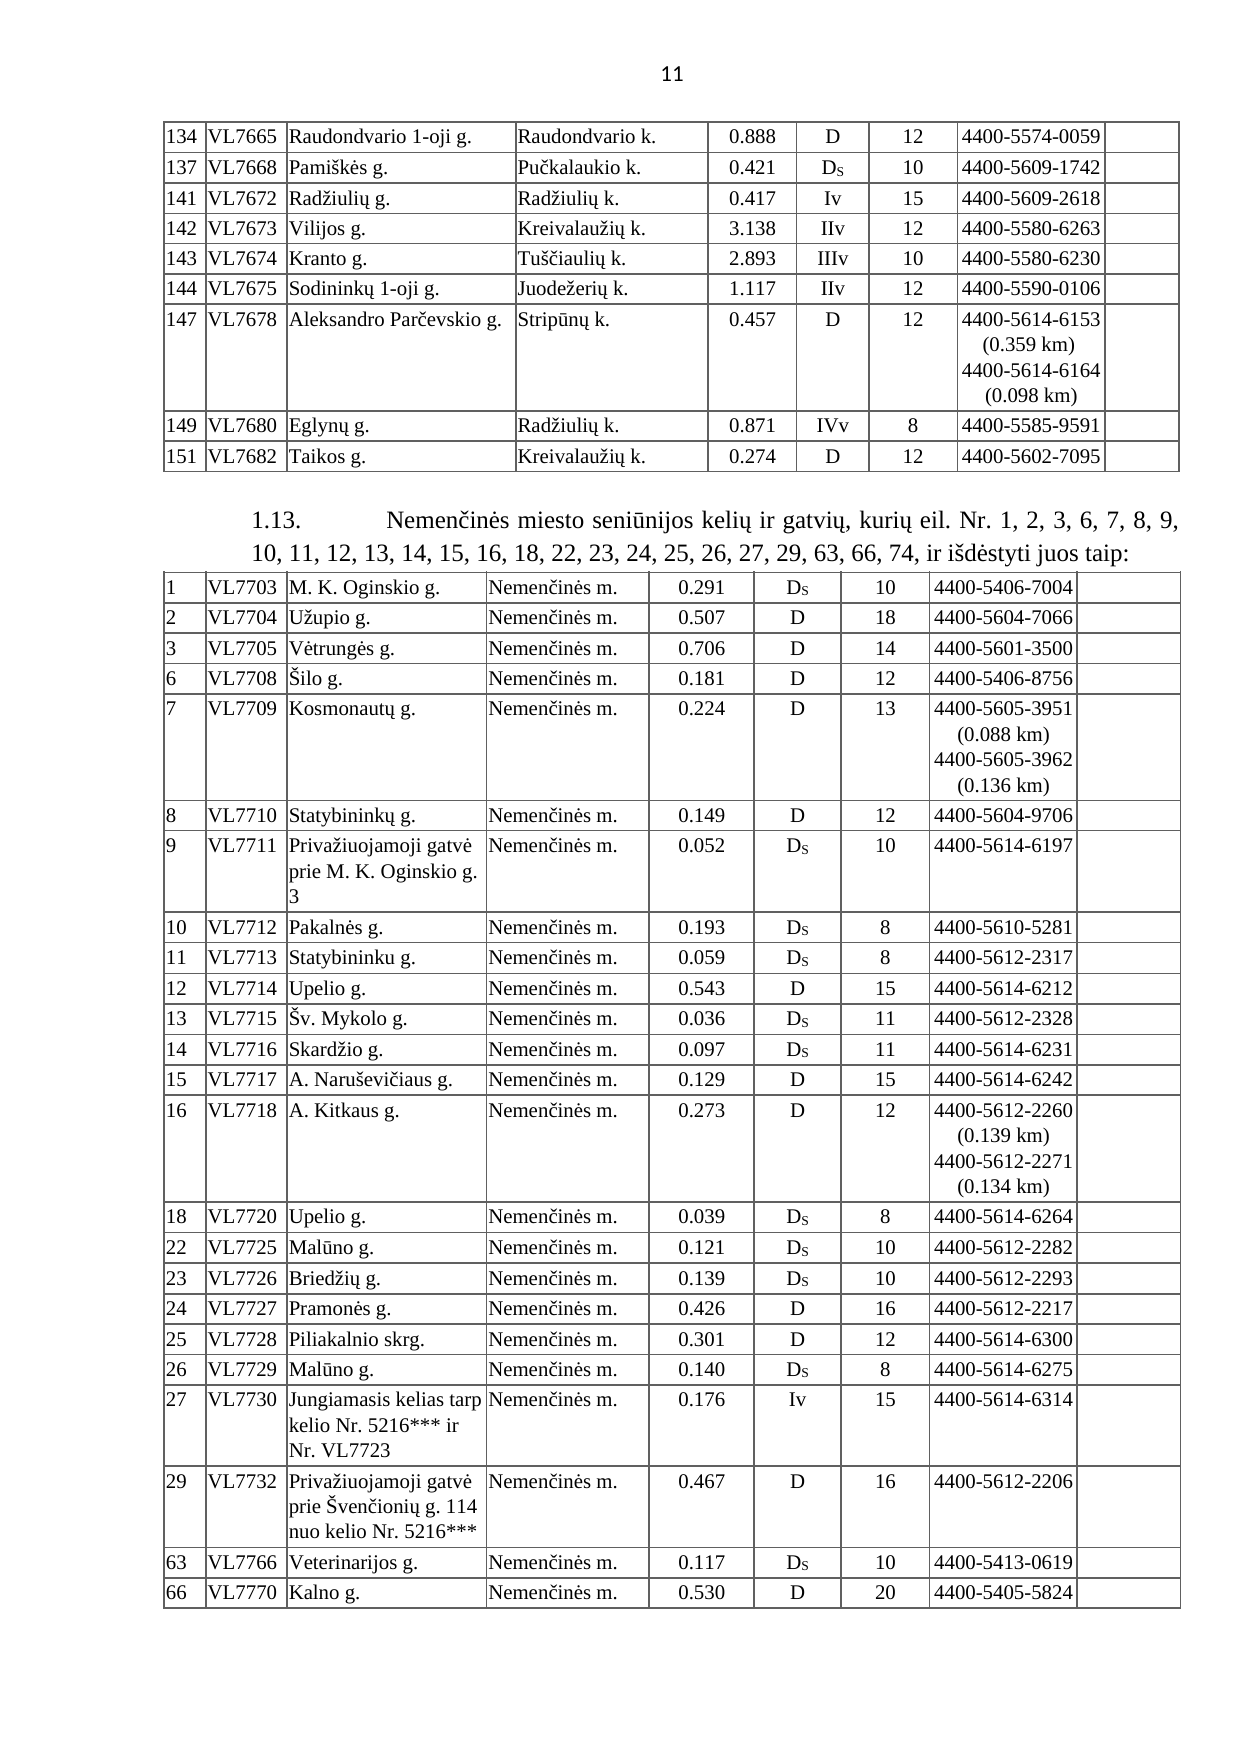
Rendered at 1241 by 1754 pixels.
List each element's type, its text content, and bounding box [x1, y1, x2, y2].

table_cell D [755, 1295, 840, 1323]
table_header DS [755, 573, 840, 602]
table_cell Statybininkų g. [288, 801, 486, 830]
table_cell 4400-5604-9706 [930, 801, 1076, 830]
table_cell 143 [165, 244, 205, 273]
table_header [1078, 573, 1180, 602]
table_cell Pamiškės g. [288, 153, 515, 182]
table_cell Raudondvario k. [517, 123, 707, 151]
table_cell 137 [165, 153, 205, 182]
table_cell 10 [842, 1233, 929, 1262]
table_cell 4400-5612-2206 [930, 1467, 1076, 1546]
table_cell 4400-5609-1742 [958, 153, 1104, 182]
table_cell 4400-5614-6275 [930, 1355, 1076, 1384]
table_cell 15 [870, 184, 957, 212]
table_cell Stripūnų k. [517, 305, 707, 410]
table_cell 11 [842, 1005, 929, 1033]
table_header 0.291 [650, 573, 753, 602]
table_cell 4400-5612-2293 [930, 1264, 1076, 1293]
table_cell DS [755, 831, 840, 911]
table_cell 4400-5413-0619 [930, 1548, 1076, 1577]
table_cell 0.181 [650, 664, 753, 693]
table_cell [1106, 244, 1178, 273]
table_cell 25 [165, 1325, 205, 1353]
table_cell Nemenčinės m. [487, 1325, 648, 1353]
table_cell VL7730 [207, 1386, 286, 1465]
table_cell 10 [870, 153, 957, 182]
table_cell 4400-5405-5824 [930, 1579, 1076, 1607]
table_cell [1078, 1355, 1180, 1384]
table_cell 4400-5590-0106 [958, 275, 1104, 303]
table_cell 66 [165, 1579, 205, 1607]
table_cell 10 [842, 831, 929, 911]
table_cell VL7674 [207, 244, 286, 273]
table_cell Pramonės g. [288, 1295, 486, 1323]
table_cell Jungiamasis kelias tarp kelio Nr. 5216*** ir Nr. VL7723 [288, 1386, 486, 1465]
table_cell VL7715 [207, 1005, 286, 1033]
table_cell 15 [842, 1066, 929, 1094]
table_cell DS [755, 943, 840, 972]
table_cell 0.193 [650, 913, 753, 942]
table_cell D [755, 664, 840, 693]
table_cell D [755, 634, 840, 663]
table_cell 18 [165, 1203, 205, 1232]
table_cell 15 [842, 974, 929, 1003]
table_cell 3.138 [709, 214, 796, 243]
table_cell VL7713 [207, 943, 286, 972]
table_cell Iv [755, 1386, 840, 1465]
table_cell D [755, 1325, 840, 1353]
table_cell Kranto g. [288, 244, 515, 273]
table_cell 4400-5601-3500 [930, 634, 1076, 663]
table_cell 4400-5612-2217 [930, 1295, 1076, 1323]
table_cell Nemenčinės m. [487, 634, 648, 663]
table_cell 4400-5406-8756 [930, 664, 1076, 693]
table_cell 4400-5614-6242 [930, 1066, 1076, 1094]
table_cell VL7682 [207, 442, 286, 471]
table_cell VL7672 [207, 184, 286, 212]
table_cell Šv. Mykolo g. [288, 1005, 486, 1033]
table_cell 8 [842, 913, 929, 942]
table_cell Nemenčinės m. [487, 695, 648, 799]
table_cell 9 [165, 831, 205, 911]
table_cell 4400-5614-6300 [930, 1325, 1076, 1353]
table_cell 0.543 [650, 974, 753, 1003]
table_cell Upelio g. [288, 974, 486, 1003]
table_cell VL7705 [207, 634, 286, 663]
table_cell IIIv [797, 244, 868, 273]
table_cell 15 [165, 1066, 205, 1094]
table_cell 2.893 [709, 244, 796, 273]
table_cell Kreivalaužių k. [517, 214, 707, 243]
table_cell 13 [842, 695, 929, 799]
table_header Nemenčinės m. [487, 573, 648, 602]
table_cell D [755, 1579, 840, 1607]
table_cell VL7673 [207, 214, 286, 243]
table_cell VL7725 [207, 1233, 286, 1262]
table_cell 16 [842, 1467, 929, 1546]
table_cell Nemenčinės m. [487, 1295, 648, 1323]
table_cell [1078, 1233, 1180, 1262]
table_header 10 [842, 573, 929, 602]
table_cell 23 [165, 1264, 205, 1293]
table_cell 12 [842, 801, 929, 830]
table_cell Upelio g. [288, 1203, 486, 1232]
table_cell 4400-5609-2618 [958, 184, 1104, 212]
table_cell Radžiulių k. [517, 184, 707, 212]
table_cell Nemenčinės m. [487, 664, 648, 693]
table_cell Nemenčinės m. [487, 943, 648, 972]
table_cell VL7726 [207, 1264, 286, 1293]
table_cell 10 [842, 1548, 929, 1577]
table_cell 0.507 [650, 604, 753, 632]
table_cell Sodininkų 1-oji g. [288, 275, 515, 303]
table_cell 10 [165, 913, 205, 942]
table_cell Radžiulių k. [517, 412, 707, 440]
table_cell [1078, 974, 1180, 1003]
table_cell DS [755, 913, 840, 942]
table_cell 0.129 [650, 1066, 753, 1094]
table_cell VL7680 [207, 412, 286, 440]
table_cell 4400-5580-6263 [958, 214, 1104, 243]
table_cell 12 [870, 214, 957, 243]
table_cell [1078, 831, 1180, 911]
table_cell IIv [797, 275, 868, 303]
table_cell 15 [842, 1386, 929, 1465]
table_cell Nemenčinės m. [487, 1548, 648, 1577]
table_cell 8 [870, 412, 957, 440]
table_cell 149 [165, 412, 205, 440]
table_cell 27 [165, 1386, 205, 1465]
table_cell 4400-5574-0059 [958, 123, 1104, 151]
table_cell 4400-5614-6212 [930, 974, 1076, 1003]
table_cell [1078, 1203, 1180, 1232]
table_cell DS [755, 1005, 840, 1033]
table_cell 4400-5612-2282 [930, 1233, 1076, 1262]
table_cell 0.457 [709, 305, 796, 410]
table_cell 0.149 [650, 801, 753, 830]
table_cell D [755, 695, 840, 799]
table_cell 0.426 [650, 1295, 753, 1323]
table_cell D [755, 974, 840, 1003]
table_cell 0.036 [650, 1005, 753, 1033]
table_cell 14 [165, 1035, 205, 1064]
text 1.13. Nemenčinės miesto seniūnijos kelių ir gatvių, kurių eil. Nr. 1, 2, 3, 6, 7, 8, 9, 10, 11, 12, 13, 14, 15, 16, 18, 22, 23, 24, 25, 26, 27, 29, 63, 66, 74, ir išdėstyti juos taip: [251, 505, 1181, 567]
table_cell 141 [165, 184, 205, 212]
table_cell [1078, 664, 1180, 693]
table_cell Tuščiaulių k. [517, 244, 707, 273]
table_cell Šilo g. [288, 664, 486, 693]
table_cell 11 [842, 1035, 929, 1064]
table_cell 4400-5612-2317 [930, 943, 1076, 972]
table_cell 1.117 [709, 275, 796, 303]
table_cell 144 [165, 275, 205, 303]
table_cell [1078, 695, 1180, 799]
table_cell 0.421 [709, 153, 796, 182]
table_cell DS [755, 1548, 840, 1577]
table_cell 4400-5612-2328 [930, 1005, 1076, 1033]
table_cell 12 [842, 664, 929, 693]
table_cell 4400-5580-6230 [958, 244, 1104, 273]
table_cell 3 [165, 634, 205, 663]
table_cell [1106, 214, 1178, 243]
table_cell 0.274 [709, 442, 796, 471]
table_cell [1078, 634, 1180, 663]
table_cell Kreivalaužių k. [517, 442, 707, 471]
table_cell 0.059 [650, 943, 753, 972]
table_cell [1078, 1295, 1180, 1323]
table_cell Eglynų g. [288, 412, 515, 440]
table_cell Privažiuojamoji gatvė prie Švenčionių g. 114 nuo kelio Nr. 5216*** [288, 1467, 486, 1546]
table_cell 6 [165, 664, 205, 693]
table_cell 18 [842, 604, 929, 632]
table_cell Nemenčinės m. [487, 1035, 648, 1064]
table_cell 134 [165, 123, 205, 151]
table_cell [1078, 1579, 1180, 1607]
table_cell 12 [870, 123, 957, 151]
table_cell VL7718 [207, 1096, 286, 1201]
table_cell DS [755, 1233, 840, 1262]
table_cell 0.097 [650, 1035, 753, 1064]
table_cell Nemenčinės m. [487, 1233, 648, 1262]
table_cell Radžiulių g. [288, 184, 515, 212]
table_cell [1078, 1386, 1180, 1465]
table_cell Nemenčinės m. [487, 831, 648, 911]
table_cell Nemenčinės m. [487, 913, 648, 942]
table_cell 63 [165, 1548, 205, 1577]
table_cell D [755, 604, 840, 632]
table_cell VL7727 [207, 1295, 286, 1323]
table_cell 4400-5602-7095 [958, 442, 1104, 471]
table_cell [1078, 1005, 1180, 1033]
table_cell 12 [870, 442, 957, 471]
table_cell 0.706 [650, 634, 753, 663]
table_cell 11 [165, 943, 205, 972]
table_cell Nemenčinės m. [487, 1203, 648, 1232]
table_cell VL7714 [207, 974, 286, 1003]
table_cell [1078, 801, 1180, 830]
table_cell Privažiuojamoji gatvė prie M. K. Oginskio g. 3 [288, 831, 486, 911]
table_cell 16 [842, 1295, 929, 1323]
table_cell D [755, 1467, 840, 1546]
table_cell 4400-5605-3951 (0.088 km) 4400-5605-3962 (0.136 km) [930, 695, 1076, 799]
table_cell [1106, 442, 1178, 471]
table_cell 16 [165, 1096, 205, 1201]
table_cell D [797, 305, 868, 410]
table_cell Nemenčinės m. [487, 1355, 648, 1384]
table_cell 0.176 [650, 1386, 753, 1465]
table_cell [1078, 604, 1180, 632]
table_cell IVv [797, 412, 868, 440]
table_cell DS [755, 1203, 840, 1232]
table_cell 4400-5614-6314 [930, 1386, 1076, 1465]
table_cell D [797, 123, 868, 151]
table_cell 12 [870, 275, 957, 303]
table_header 4400-5406-7004 [930, 573, 1076, 602]
table_cell Juodežerių k. [517, 275, 707, 303]
table_cell 4400-5614-6264 [930, 1203, 1076, 1232]
table_cell 151 [165, 442, 205, 471]
table_cell VL7665 [207, 123, 286, 151]
table_cell 0.871 [709, 412, 796, 440]
table_cell Kosmonautų g. [288, 695, 486, 799]
table_cell VL7675 [207, 275, 286, 303]
table_cell VL7711 [207, 831, 286, 911]
table_cell Pakalnės g. [288, 913, 486, 942]
table_cell 0.139 [650, 1264, 753, 1293]
table_cell 4400-5610-5281 [930, 913, 1076, 942]
table_cell 4400-5604-7066 [930, 604, 1076, 632]
table_cell DS [755, 1264, 840, 1293]
table_cell 22 [165, 1233, 205, 1262]
table_cell 0.052 [650, 831, 753, 911]
table_cell 4400-5612-2260 (0.139 km) 4400-5612-2271 (0.134 km) [930, 1096, 1076, 1201]
table_cell [1078, 1066, 1180, 1094]
table_cell 0.888 [709, 123, 796, 151]
table_cell Nemenčinės m. [487, 801, 648, 830]
table_cell 13 [165, 1005, 205, 1033]
table_cell 0.039 [650, 1203, 753, 1232]
table_cell DS [797, 153, 868, 182]
table_cell 4400-5614-6153 (0.359 km) 4400-5614-6164 (0.098 km) [958, 305, 1104, 410]
table_cell VL7728 [207, 1325, 286, 1353]
table_cell [1106, 275, 1178, 303]
table_header VL7703 [207, 573, 286, 602]
table_cell 7 [165, 695, 205, 799]
table_cell Nemenčinės m. [487, 974, 648, 1003]
table_cell [1106, 123, 1178, 151]
table_cell [1078, 1096, 1180, 1201]
table_cell VL7704 [207, 604, 286, 632]
table_cell Kalno g. [288, 1579, 486, 1607]
table_cell Piliakalnio skrg. [288, 1325, 486, 1353]
table_cell Nemenčinės m. [487, 1467, 648, 1546]
table_cell VL7710 [207, 801, 286, 830]
table_cell Užupio g. [288, 604, 486, 632]
table_cell 0.417 [709, 184, 796, 212]
table_cell VL7708 [207, 664, 286, 693]
table_cell 10 [870, 244, 957, 273]
table_cell 12 [842, 1325, 929, 1353]
table_cell VL7709 [207, 695, 286, 799]
table_cell Nemenčinės m. [487, 1005, 648, 1033]
table_cell A. Kitkaus g. [288, 1096, 486, 1201]
table_cell Statybininku g. [288, 943, 486, 972]
table_cell 0.140 [650, 1355, 753, 1384]
table_cell VL7766 [207, 1548, 286, 1577]
table_cell Veterinarijos g. [288, 1548, 486, 1577]
table_cell Aleksandro Parčevskio g. [288, 305, 515, 410]
table_cell 4400-5614-6231 [930, 1035, 1076, 1064]
table_cell [1078, 913, 1180, 942]
table_cell VL7668 [207, 153, 286, 182]
table_cell D [797, 442, 868, 471]
table_cell 8 [842, 943, 929, 972]
table_cell 14 [842, 634, 929, 663]
table_cell 29 [165, 1467, 205, 1546]
table_cell [1078, 1548, 1180, 1577]
table_cell 12 [870, 305, 957, 410]
table_cell Malūno g. [288, 1233, 486, 1262]
table_cell 0.301 [650, 1325, 753, 1353]
table_cell [1078, 1325, 1180, 1353]
table_cell Nemenčinės m. [487, 1264, 648, 1293]
table_cell A. Naruševičiaus g. [288, 1066, 486, 1094]
table_cell [1106, 412, 1178, 440]
table_header 1 [165, 573, 205, 602]
table_cell Taikos g. [288, 442, 515, 471]
table_cell Nemenčinės m. [487, 1579, 648, 1607]
table_cell 0.117 [650, 1548, 753, 1577]
table_cell 10 [842, 1264, 929, 1293]
table_cell Nemenčinės m. [487, 1066, 648, 1094]
table_cell Skardžio g. [288, 1035, 486, 1064]
table_cell VL7678 [207, 305, 286, 410]
table_cell Iv [797, 184, 868, 212]
table_cell Pučkalaukio k. [517, 153, 707, 182]
table_cell 0.273 [650, 1096, 753, 1201]
table_cell 0.467 [650, 1467, 753, 1546]
table_cell 8 [842, 1355, 929, 1384]
table_cell VL7732 [207, 1467, 286, 1546]
table_cell 147 [165, 305, 205, 410]
table_cell Nemenčinės m. [487, 604, 648, 632]
table_cell D [755, 801, 840, 830]
table_cell IIv [797, 214, 868, 243]
table_cell D [755, 1096, 840, 1201]
table_cell [1078, 943, 1180, 972]
table_cell Raudondvario 1-oji g. [288, 123, 515, 151]
table_cell 4400-5585-9591 [958, 412, 1104, 440]
table_cell 0.530 [650, 1579, 753, 1607]
table_cell Malūno g. [288, 1355, 486, 1384]
table_cell VL7720 [207, 1203, 286, 1232]
table_cell 0.121 [650, 1233, 753, 1262]
table_cell D [755, 1066, 840, 1094]
table_header M. K. Oginskio g. [288, 573, 486, 602]
table_cell [1106, 184, 1178, 212]
table_cell DS [755, 1035, 840, 1064]
table_cell Nemenčinės m. [487, 1386, 648, 1465]
table_cell [1106, 305, 1178, 410]
table_cell 12 [165, 974, 205, 1003]
table_cell 142 [165, 214, 205, 243]
table_cell [1078, 1264, 1180, 1293]
table_cell VL7729 [207, 1355, 286, 1384]
table_cell 8 [842, 1203, 929, 1232]
table_cell DS [755, 1355, 840, 1384]
table_cell Vėtrungės g. [288, 634, 486, 663]
table_cell 20 [842, 1579, 929, 1607]
table_cell 0.224 [650, 695, 753, 799]
table_cell 2 [165, 604, 205, 632]
table_cell 24 [165, 1295, 205, 1323]
table_cell 12 [842, 1096, 929, 1201]
table_cell Nemenčinės m. [487, 1096, 648, 1201]
table_cell VL7770 [207, 1579, 286, 1607]
table_cell VL7716 [207, 1035, 286, 1064]
table_cell [1078, 1035, 1180, 1064]
table_cell [1078, 1467, 1180, 1546]
table_cell VL7712 [207, 913, 286, 942]
table_cell [1106, 153, 1178, 182]
table_cell Vilijos g. [288, 214, 515, 243]
table_cell 8 [165, 801, 205, 830]
table_cell 4400-5614-6197 [930, 831, 1076, 911]
table_cell VL7717 [207, 1066, 286, 1094]
table_cell 26 [165, 1355, 205, 1384]
table_cell Briedžių g. [288, 1264, 486, 1293]
